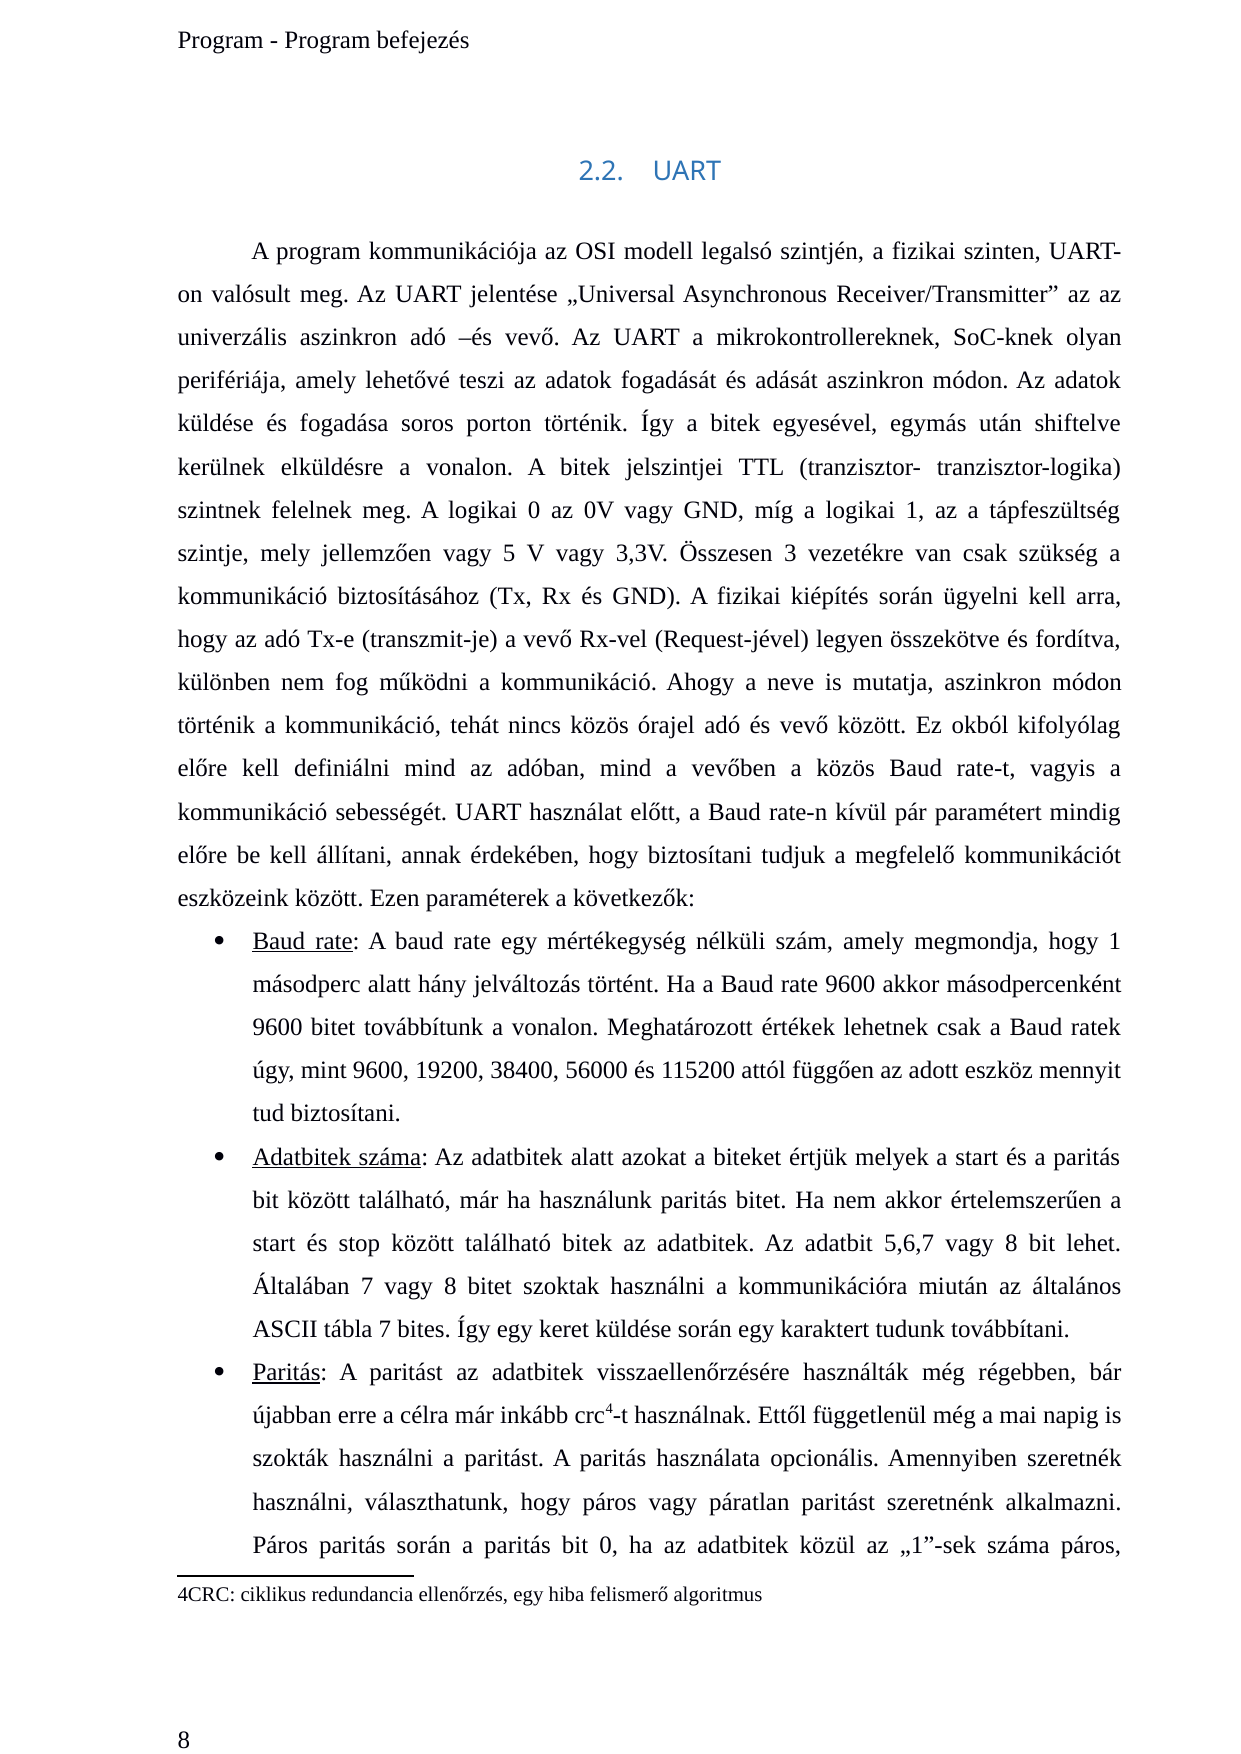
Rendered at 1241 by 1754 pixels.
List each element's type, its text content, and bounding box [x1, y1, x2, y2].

list Adatbitek száma: Az adatbitek alatt azokat a biteket értjük melyek a start és a paritás bit között található, már ha használunk paritás bitet. Ha nem akkor értelemszerűen a start és stop között található bitek az adatbitek. Az adatbit 5,6,7 vagy 8 bit lehet. Általában 7 vagy 8 bitet szoktak használni a kommunikációra miután az általános ASCII tábla 7 bites. Így egy keret küldése során egy karaktert tudunk továbbítani. [215, 1142, 1122, 1343]
subtitle UART [177, 152, 1122, 189]
list Paritás: A paritást az adatbitek visszaellenőrzésére használták még régebben, bár újabban erre a célra már inkább crc-t használnak. Ettől függetlenül még a mai napig is szokták használni a paritást. A paritás használata opcionális. Amennyiben szeretnék használni, választhatunk, hogy páros vagy páratlan paritást szeretnénk alkalmazni. Páros paritás során a paritás bit 0, ha az adatbitek közül az „1”-sek száma páros, [215, 1357, 1122, 1558]
text A program kommunikációja az OSI modell legalsó szintjén, a fizikai szinten, UART-on valósult meg. Az UART jelentése „Universal Asynchronous Receiver/Transmitter” az az univerzális aszinkron adó –és vevő. Az UART a mikrokontrollereknek, SoC-knek olyan perifériája, amely lehetővé teszi az adatok fogadását és adását aszinkron módon. Az adatok küldése és fogadása soros porton történik. Így a bitek egyesével, egymás után shiftelve kerülnek elküldésre a vonalon. A bitek jelszintjei TTL (tranzisztor- tranzisztor-logika) szintnek felelnek meg. A logikai 0 az 0V vagy GND, míg a logikai 1, az a tápfeszültség szintje, mely jellemzően vagy 5 V vagy 3,3V. Összesen 3 vezetékre van csak szükség a kommunikáció biztosításához (Tx, Rx és GND). A fizikai kiépítés során ügyelni kell arra, hogy az adó Tx-e (transzmit-je) a vevő Rx-vel (Request-jével) legyen összekötve és fordítva, különben nem fog működni a kommunikáció. Ahogy a neve is mutatja, aszinkron módon történik a kommunikáció, tehát nincs közös órajel adó és vevő között. Ez okból kifolyólag előre kell definiálni mind az adóban, mind a vevőben a közös Baud rate-t, vagyis a kommunikáció sebességét. UART használat előtt, a Baud rate-n kívül pár paramétert mindig előre be kell állítani, annak érdekében, hogy biztosítani tudjuk a megfelelő kommunikációt eszközeink között. Ezen paraméterek a következők: [177, 236, 1122, 912]
list Baud rate: A baud rate egy mértékegység nélküli szám, amely megmondja, hogy 1 másodperc alatt hány jelváltozás történt. Ha a Baud rate 9600 akkor másodpercenként 9600 bitet továbbítunk a vonalon. Meghatározott értékek lehetnek csak a Baud ratek úgy, mint 9600, 19200, 38400, 56000 és 115200 attól függően az adott eszköz mennyit tud biztosítani. [215, 926, 1122, 1127]
list CRC: ciklikus redundancia ellenőrzés, egy hiba felismerő algoritmus [177, 1582, 1122, 1606]
